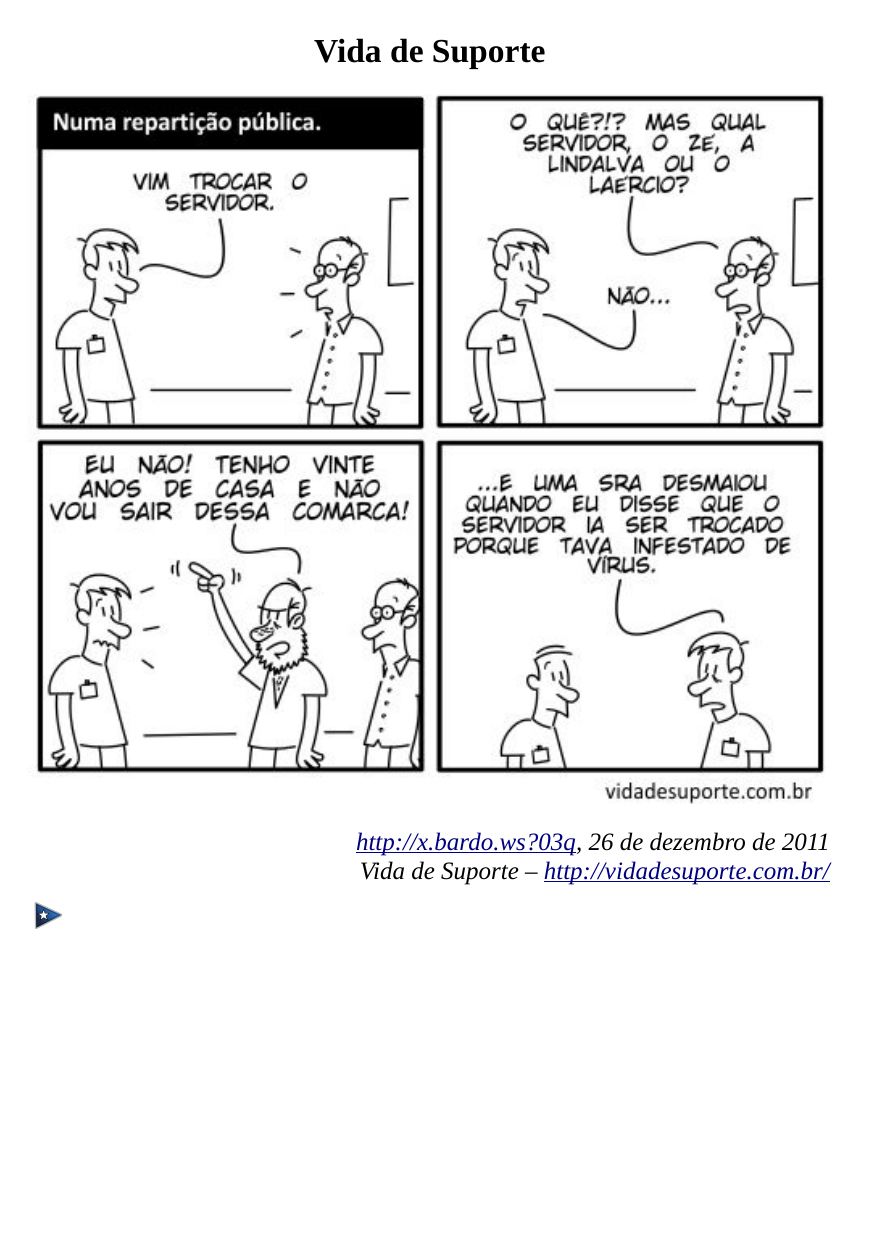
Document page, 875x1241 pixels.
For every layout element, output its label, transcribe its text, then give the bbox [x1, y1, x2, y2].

picture [34, 902, 63, 929]
picture [27, 82, 833, 815]
text http://x.bardo.ws?03q, 26 de dezembro de 2011 Vida de Suporte – http://vidadesuporte.com.br/ [27, 827, 832, 884]
subtitle Vida de Suporte [27, 31, 832, 70]
